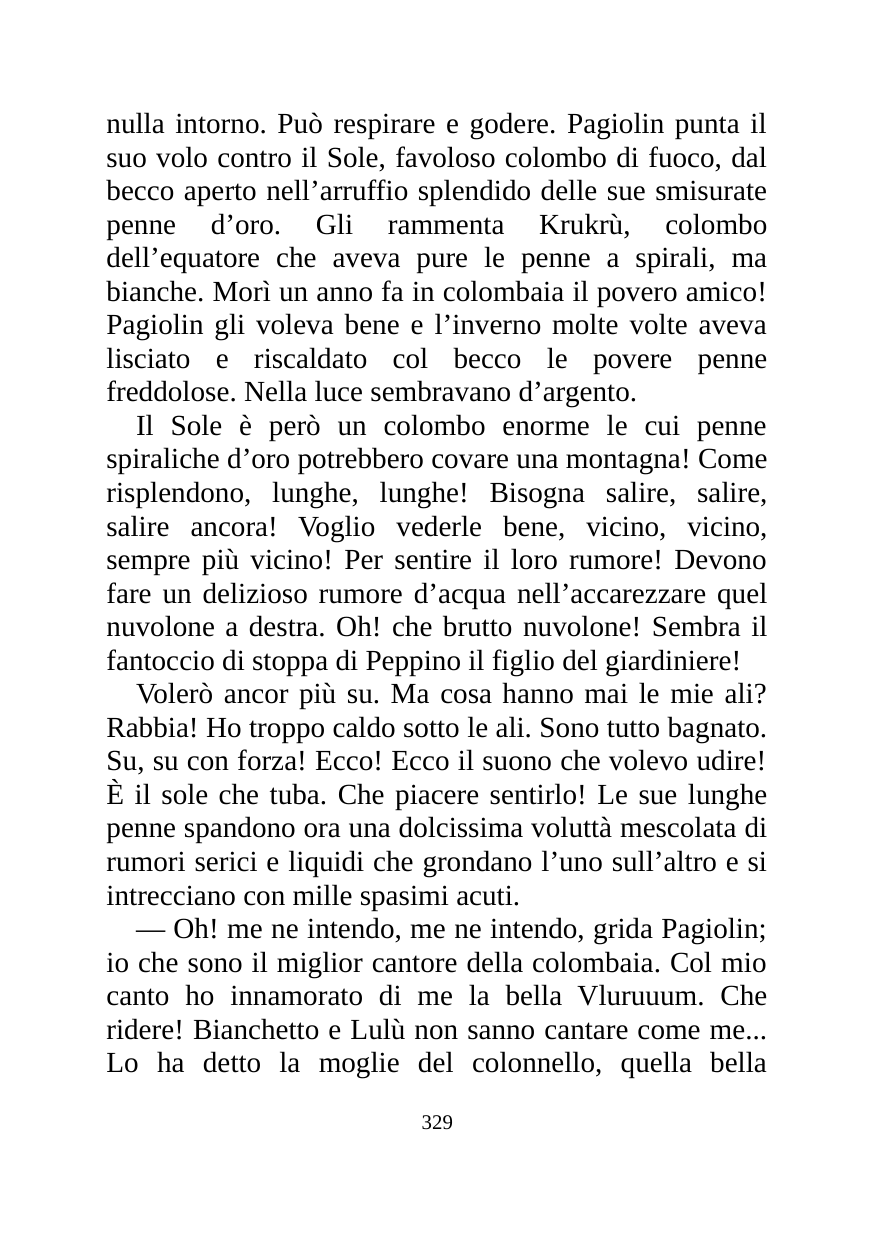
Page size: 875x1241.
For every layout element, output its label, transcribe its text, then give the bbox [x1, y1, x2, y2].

text Volerò ancor più su. Ma cosa hanno mai le mie ali? Rabbia! Ho troppo caldo sotto le ali. Sono tutto bagnato. Su, su con forza! Ecco! Ecco il suono che volevo udire! È il sole che tuba. Che piacere sentirlo! Le sue lunghe penne spandono ora una dolcissima voluttà mescolata di rumori serici e liquidi che grondano l’uno sull’altro e si intrecciano con mille spasimi acuti. [106, 676, 768, 911]
text Il Sole è però un colombo enorme le cui penne spiraliche d’oro potrebbero covare una montagna! Come risplendono, lunghe, lunghe! Bisogna salire, salire, salire ancora! Voglio vederle bene, vicino, vicino, sempre più vicino! Per sentire il loro rumore! Devono fare un delizioso rumore d’acqua nell’accarezzare quel nuvolone a destra. Oh! che brutto nuvolone! Sembra il fantoccio di stoppa di Peppino il figlio del giardiniere! [106, 408, 768, 676]
text nulla intorno. Può respirare e godere. Pagiolin punta il suo volo contro il Sole, favoloso colombo di fuoco, dal becco aperto nell’arruffio splendido delle sue smisurate penne d’oro. Gli rammenta Krukrù, colombo dell’equatore che aveva pure le penne a spirali, ma bianche. Morì un anno fa in colombaia il povero amico! Pagiolin gli voleva bene e l’inverno molte volte aveva lisciato e riscaldato col becco le povere penne freddolose. Nella luce sembravano d’argento. [106, 106, 768, 408]
text — Oh! me ne intendo, me ne intendo, grida Pagiolin; io che sono il miglior cantore della colombaia. Col mio canto ho innamorato di me la bella Vluruuum. Che ridere! Bianchetto e Lulù non sanno cantare come me... Lo ha detto la moglie del colonnello, quella bella [106, 911, 768, 1079]
